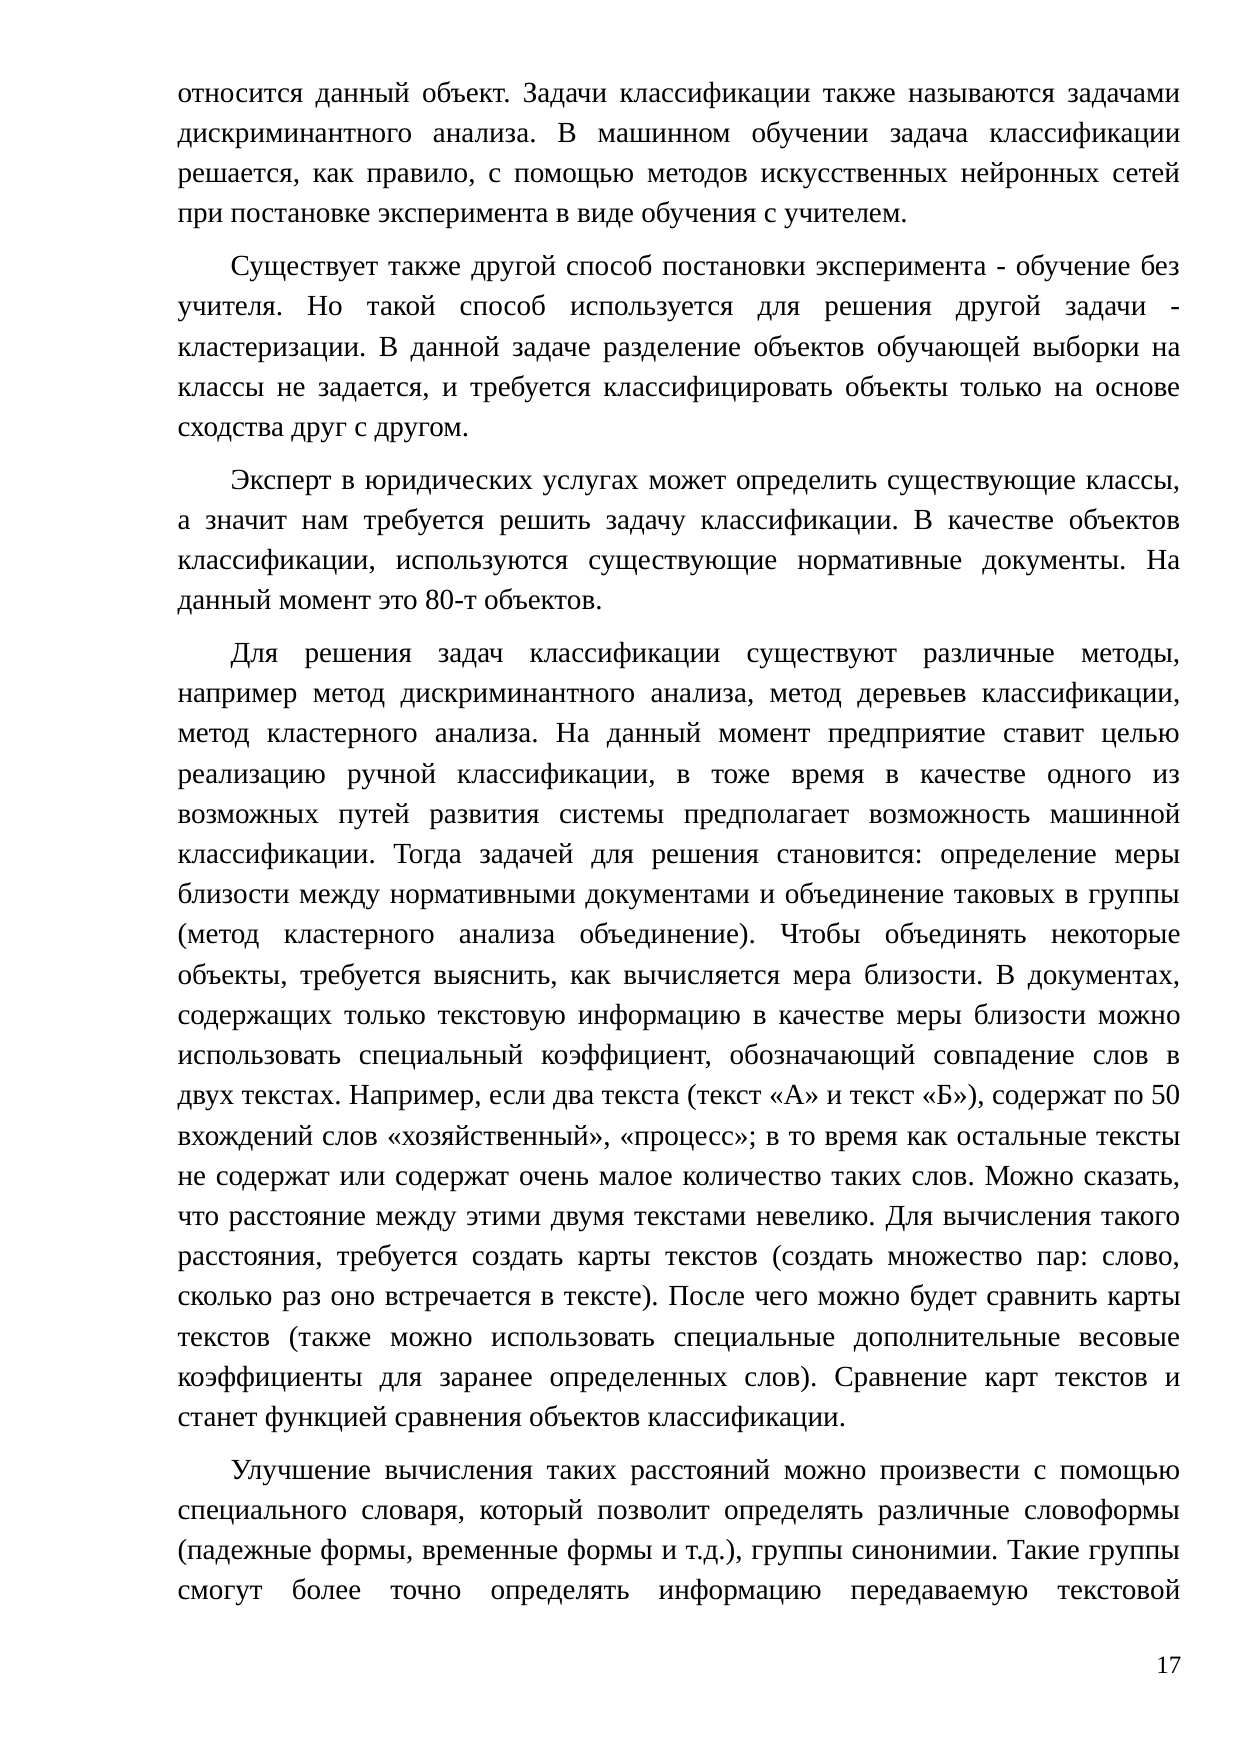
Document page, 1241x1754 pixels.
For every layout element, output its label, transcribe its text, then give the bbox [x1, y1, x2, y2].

text Эксперт в юридических услугах может определить существующие классы, а значит нам требуется решить задачу классификации. В качестве объектов классификации, используются существующие нормативные документы. На данный момент это 80-т объектов. [177, 462, 1181, 616]
text Улучшение вычисления таких расстояний можно произвести с помощью специального словаря, который позволит определять различные словоформы (падежные формы, временные формы и т.д.), группы синонимии. Такие группы смогут более точно определять информацию передаваемую текстовой [177, 1452, 1181, 1606]
text Для решения задач классификации существуют различные методы, например метод дискриминантного анализа, метод деревьев классификации, метод кластерного анализа. На данный момент предприятие ставит целью реализацию ручной классификации, в тоже время в качестве одного из возможных путей развития системы предполагает возможность машинной классификации. Тогда задачей для решения становится: определение меры близости между нормативными документами и объединение таковых в группы (метод кластерного анализа объединение). Чтобы объединять некоторые объекты, требуется выяснить, как вычисляется мера близости. В документах, содержащих только текстовую информацию в качестве меры близости можно использовать специальный коэффициент, обозначающий совпадение слов в двух текстах. Например, если два текста (текст «А» и текст «Б»), содержат по 50 вхождений слов «хозяйственный», «процесс»; в то время как остальные тексты не содержат или содержат очень малое количество таких слов. Можно сказать, что расстояние между этими двумя текстами невелико. Для вычисления такого расстояния, требуется создать карты текстов (создать множество пар: слово, сколько раз оно встречается в тексте). После чего можно будет сравнить карты текстов (также можно использовать специальные дополнительные весовые коэффициенты для заранее определенных слов). Сравнение карт текстов и станет функцией сравнения объектов классификации. [177, 635, 1181, 1433]
text Существует также другой способ постановки эксперимента - обучение без учителя. Но такой способ используется для решения другой задачи - кластеризации. В данной задаче разделение объектов обучающей выборки на классы не задается, и требуется классифицировать объекты только на основе сходства друг с другом. [177, 248, 1181, 443]
text относится данный объект. Задачи классификации также называются задачами дискриминантного анализа. В машинном обучении задача классификации решается, как правило, с помощью методов искусственных нейронных сетей при постановке эксперимента в виде обучения с учителем. [177, 75, 1181, 229]
